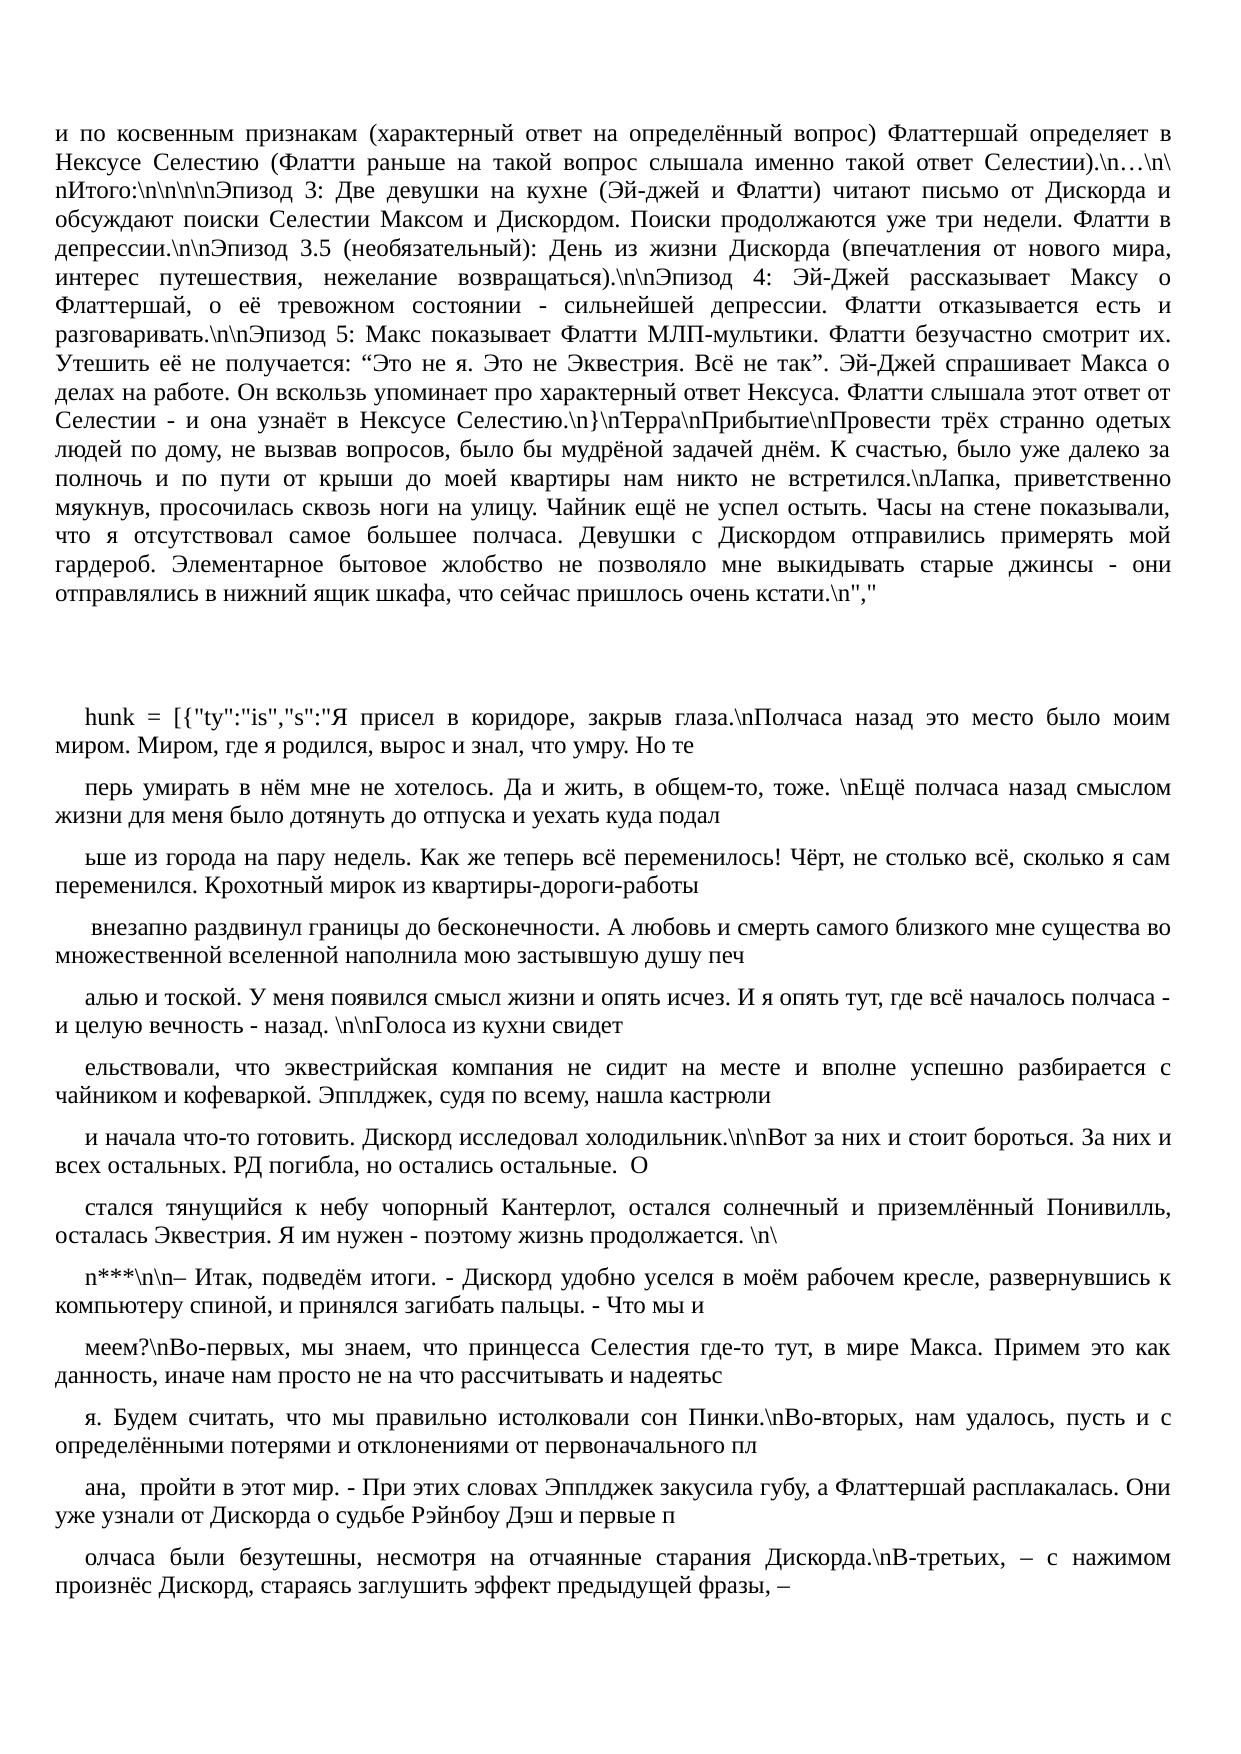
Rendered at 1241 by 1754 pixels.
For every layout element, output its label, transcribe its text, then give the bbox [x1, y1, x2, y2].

text я. Будем считать, что мы правильно истолковали сон Пинки.\nВо-вторых, нам удалось, пусть и с определёнными потерями и отклонениями от первоначального пл [55, 1402, 1172, 1459]
text ельствовали, что эквестрийская компания не сидит на месте и вполне успешно разбирается с чайником и кофеваркой. Эпплджек, судя по всему, нашла кастрюли [55, 1052, 1172, 1109]
text n***\n\n– Итак, подведём итоги. - Дискорд удобно уселся в моём рабочем кресле, развернувшись к компьютеру спиной, и принялся загибать пальцы. - Что мы и [55, 1262, 1172, 1319]
text - и по косвенным признакам (характерный ответ на определённый вопрос) Флаттершай определяет в Нексусе Селестию (Флатти раньше на такой вопрос слышала именно такой ответ Селестии).\n…\n\nИтого:\n\n\n\nЭпизод 3: Две девушки на кухне (Эй-джей и Флатти) читают письмо от Дискорда и обсуждают поиски Селестии Максом и Дискордом. Поиски продолжаются уже три недели. Флатти в депрессии.\n\nЭпизод 3.5 (необязательный): День из жизни Дискорда (впечатления от нового мира, интерес путешествия, нежелание возвращаться).\n\nЭпизод 4: Эй-Джей рассказывает Максу о Флаттершай, о её тревожном состоянии - сильнейшей депрессии. Флатти отказывается есть и разговаривать.\n\nЭпизод 5: Макс показывает Флатти МЛП-мультики. Флатти безучастно смотрит их. Утешить её не получается: “Это не я. Это не Эквестрия. Всё не так”. Эй-Джей спрашивает Макса о делах на работе. Он вскользь упоминает про характерный ответ Нексуса. Флатти слышала этот ответ от Селестии - и она узнаёт в Нексусе Селестию.\n}\nТерра\nПрибытие\nПровести трёх странно одетых людей по дому, не вызвав вопросов, было бы мудрёной задачей днём. К счастью, было уже далеко за полночь и по пути от крыши до моей квартиры нам никто не встретился.\nЛапка, приветственно мяукнув, просочилась сквозь ноги на улицу. Чайник ещё не успел остыть. Часы на стене показывали, что я отсутствовал самое большее полчаса. Девушки с Дискордом отправились примерять мой гардероб. Элементарное бытовое жлобство не позволяло мне выкидывать старые джинсы - они отправлялись в нижний ящик шкафа, что сейчас пришлось очень кстати.\n"," [55, 118, 1172, 607]
text перь умирать в нём мне не хотелось. Да и жить, в общем-то, тоже. \nЕщё полчаса назад смыслом жизни для меня было дотянуть до отпуска и уехать куда подал [55, 772, 1172, 829]
text hunk = [{"ty":"is","s":"Я присел в коридоре, закрыв глаза.\nПолчаса назад это место было моим миром. Миром, где я родился, вырос и знал, что умру. Но те [55, 702, 1172, 759]
text меем?\nВо-первых, мы знаем, что принцесса Селестия где-то тут, в мире Макса. Примем это как данность, иначе нам просто не на что рассчитывать и надеятьс [55, 1332, 1172, 1389]
text олчаса были безутешны, несмотря на отчаянные старания Дискорда.\nВ-третьих, – с нажимом произнёс Дискорд, стараясь заглушить эффект предыдущей фразы, – [55, 1542, 1172, 1599]
text ана, пройти в этот мир. - При этих словах Эпплджек закусила губу, а Флаттершай расплакалась. Они уже узнали от Дискорда о судьбе Рэйнбоу Дэш и первые п [55, 1472, 1172, 1529]
text стался тянущийся к небу чопорный Кантерлот, остался солнечный и приземлённый Понивилль, осталась Эквестрия. Я им нужен - поэтому жизнь продолжается. \n\ [55, 1192, 1172, 1249]
text алью и тоской. У меня появился смысл жизни и опять исчез. И я опять тут, где всё началось полчаса - и целую вечность - назад. \n\nГолоса из кухни свидет [55, 982, 1172, 1039]
text внезапно раздвинул границы до бесконечности. А любовь и смерть самого близкого мне существа во множественной вселенной наполнила мою застывшую душу печ [55, 912, 1172, 969]
text и начала что-то готовить. Дискорд исследовал холодильник.\n\nВот за них и стоит бороться. За них и всех остальных. РД погибла, но остались остальные. О [55, 1122, 1172, 1179]
text ьше из города на пару недель. Как же теперь всё переменилось! Чёрт, не столько всё, сколько я сам переменился. Крохотный мирок из квартиры-дороги-работы [55, 842, 1172, 899]
